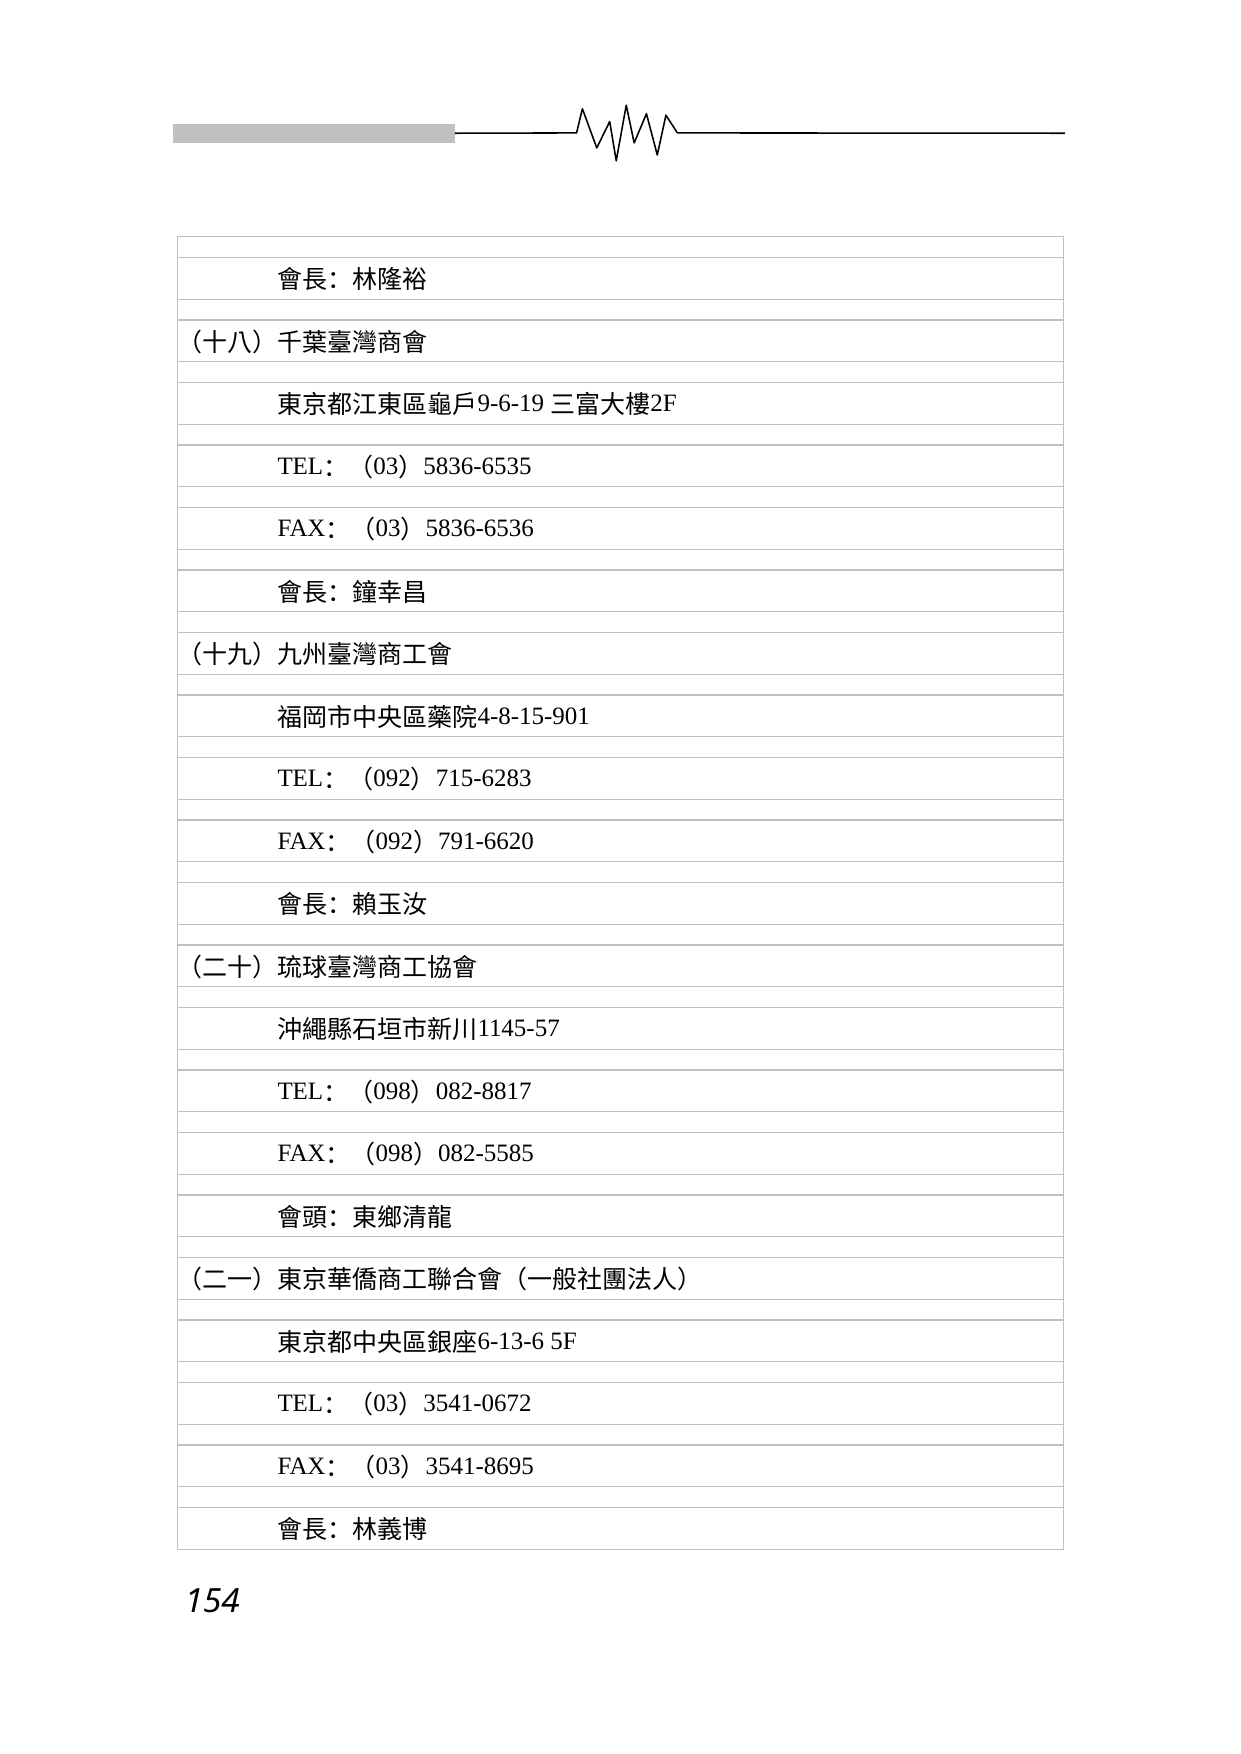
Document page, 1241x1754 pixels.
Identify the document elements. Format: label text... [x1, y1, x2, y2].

text FAX：（03）5836-6536 [277, 508, 1063, 549]
text [277, 800, 1063, 819]
text FAX：（092）791-6620 [277, 821, 1063, 861]
text TEL：（03）3541-0672 [277, 1383, 1063, 1424]
text [277, 425, 1063, 444]
text 東京都中央區銀座6-13-6 5F [277, 1321, 1063, 1361]
text [277, 237, 1063, 257]
text 會長：林義博 [277, 1508, 1063, 1549]
text TEL：（092）715-6283 [277, 758, 1063, 799]
text [178, 300, 1063, 319]
text [178, 1237, 1063, 1257]
text 東京都江東區龜戶9-6-19 三富大樓2F [277, 383, 1063, 424]
text （十八）千葉臺灣商會 [178, 321, 1063, 361]
text （十九）九州臺灣商工會 [178, 633, 1063, 674]
text 會長：鐘幸昌 [277, 571, 1063, 611]
text [277, 1050, 1063, 1069]
text [178, 925, 1063, 944]
text [277, 362, 1063, 382]
text [277, 737, 1063, 757]
text [277, 1487, 1063, 1507]
text [277, 487, 1063, 507]
text [277, 1112, 1063, 1132]
text 會頭：東鄉清龍 [277, 1196, 1063, 1236]
text [178, 612, 1063, 632]
text 福岡市中央區藥院4-8-15-901 [277, 696, 1063, 736]
text [277, 1425, 1063, 1444]
text [277, 987, 1063, 1007]
text 沖繩縣石垣市新川1145-57 [277, 1008, 1063, 1049]
text 會長：林隆裕 [277, 258, 1063, 299]
text 會長：賴玉汝 [277, 883, 1063, 924]
text [277, 862, 1063, 882]
text [277, 550, 1063, 569]
text [277, 1300, 1063, 1319]
text TEL：（03）5836-6535 [277, 446, 1063, 486]
text [277, 675, 1063, 694]
text （二一）東京華僑商工聯合會（一般社團法人） [178, 1258, 1063, 1299]
text FAX：（03）3541-8695 [277, 1446, 1063, 1486]
text FAX：（098）082-5585 [277, 1133, 1063, 1174]
text TEL：（098）082-8817 [277, 1071, 1063, 1111]
text [277, 1362, 1063, 1382]
text （二十）琉球臺灣商工協會 [178, 946, 1063, 986]
text [277, 1175, 1063, 1194]
